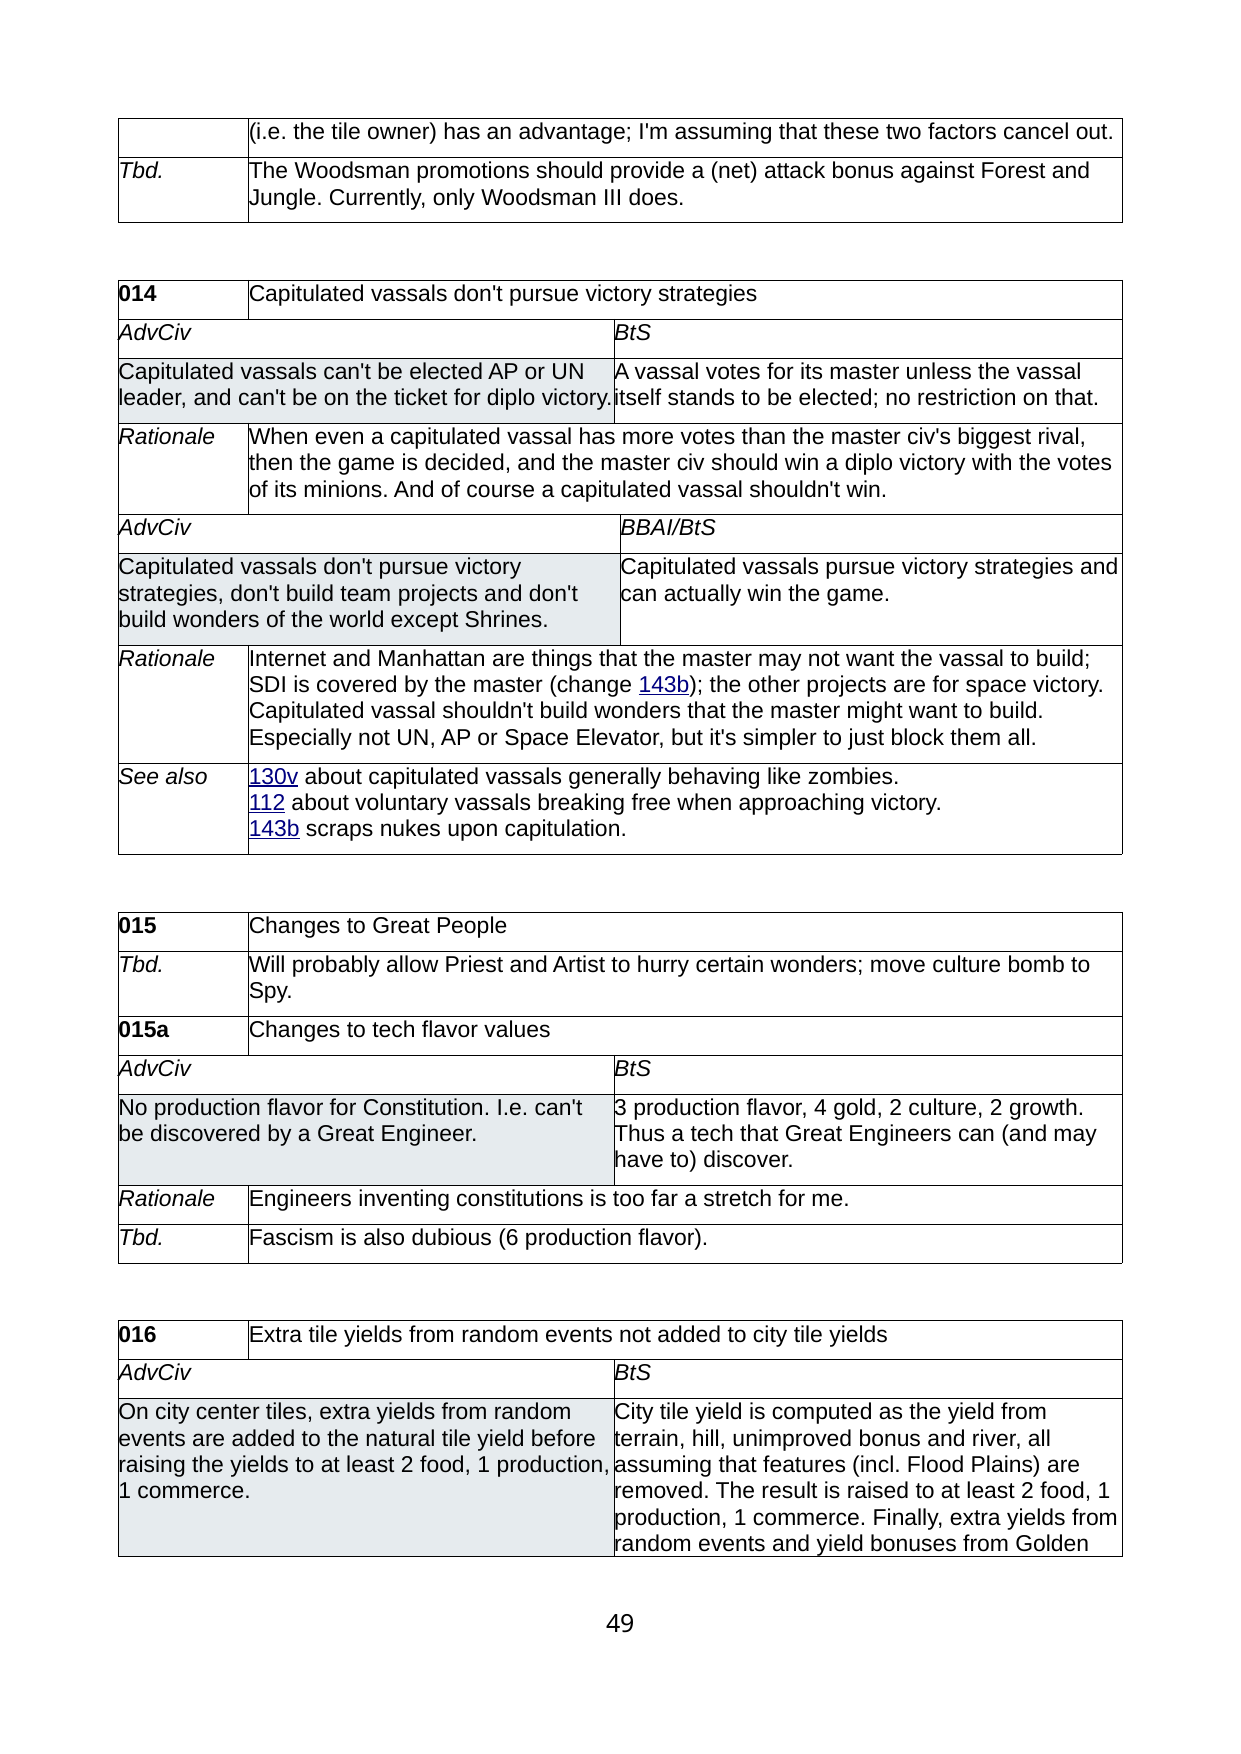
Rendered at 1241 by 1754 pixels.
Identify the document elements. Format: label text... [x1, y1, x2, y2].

table_cell When even a capitulated vassal has more votes than the master civ's biggest rival, then the game is decided, and the master civ should win a diplo victory with the votes of its minions. And of course a capitulated vassal shouldn't win. [249, 424, 1122, 514]
table_cell Tbd. [119, 952, 248, 1016]
table_cell (i.e. the tile owner) has an advantage; I'm assuming that these two factors cancel out. [249, 119, 1122, 157]
table_cell A vassal votes for its master unless the vassal itself stands to be elected; no restriction on that. [615, 359, 1122, 423]
table_header Capitulated vassals don't pursue victory strategies [249, 281, 1122, 319]
table_cell Capitulated vassals don't pursue victory strategies, don't build team projects and don't build wonders of the world except Shrines. [119, 554, 620, 645]
table_cell 130v about capitulated vassals generally behaving like zombies. 112 about voluntary vassals breaking free when approaching victory. 143b scraps nukes upon capitulation. [249, 764, 1122, 854]
table_cell Changes to tech flavor values [249, 1017, 1122, 1055]
table_header 014 [119, 281, 248, 319]
table_cell BtS [615, 1360, 1122, 1398]
table_cell AdvCiv [119, 1056, 614, 1093]
table_cell Rationale [119, 424, 248, 514]
table_cell AdvCiv [119, 1360, 614, 1398]
table_header Changes to Great People [249, 913, 1122, 951]
table_header Extra tile yields from random events not added to city tile yields [249, 1321, 1122, 1359]
table_cell Capitulated vassals can't be elected AP or UN leader, and can't be on the ticket for diplo victory. [119, 359, 614, 423]
table_header 016 [119, 1321, 248, 1359]
table_cell Fascism is also dubious (6 production flavor). [249, 1225, 1122, 1263]
table_cell Tbd. [119, 1225, 248, 1263]
table_cell Internet and Manhattan are things that the master may not want the vassal to build; SDI is covered by the master (change 143b); the other projects are for space victory. Capitulated vassal shouldn't build wonders that the master might want to build. Especially not UN, AP or Space Elevator, but it's simpler to just block them all. [249, 646, 1122, 763]
table_cell No production flavor for Constitution. I.e. can't be discovered by a Great Engineer. [119, 1095, 614, 1185]
table_cell 015a [119, 1017, 248, 1055]
table_cell On city center tiles, extra yields from random events are added to the natural tile yield before raising the yields to at least 2 food, 1 production, 1 commerce. [119, 1399, 614, 1556]
table_cell Rationale [119, 1186, 248, 1224]
table_cell See also [119, 764, 248, 854]
table_cell BtS [615, 1056, 1122, 1093]
table_cell AdvCiv [119, 320, 614, 357]
table_cell Rationale [119, 646, 248, 763]
table_header 015 [119, 913, 248, 951]
table_cell Tbd. [119, 158, 248, 222]
table_cell AdvCiv [119, 515, 620, 553]
table_cell 3 production flavor, 4 gold, 2 culture, 2 growth. Thus a tech that Great Engineers can (and may have to) discover. [615, 1095, 1122, 1185]
table_cell BBAI/BtS [621, 515, 1122, 553]
table_cell Capitulated vassals pursue victory strategies and can actually win the game. [621, 554, 1122, 645]
table_cell Engineers inventing constitutions is too far a stretch for me. [249, 1186, 1122, 1224]
table_cell Will probably allow Priest and Artist to hurry certain wonders; move culture bomb to Spy. [249, 952, 1122, 1016]
table_cell [119, 119, 248, 157]
table_cell The Woodsman promotions should provide a (net) attack bonus against Forest and Jungle. Currently, only Woodsman III does. [249, 158, 1122, 222]
table_cell City tile yield is computed as the yield from terrain, hill, unimproved bonus and river, all assuming that features (incl. Flood Plains) are removed. The result is raised to at least 2 food, 1 production, 1 commerce. Finally, extra yields from random events and yield bonuses from Golden [615, 1399, 1122, 1556]
table_cell BtS [615, 320, 1122, 357]
